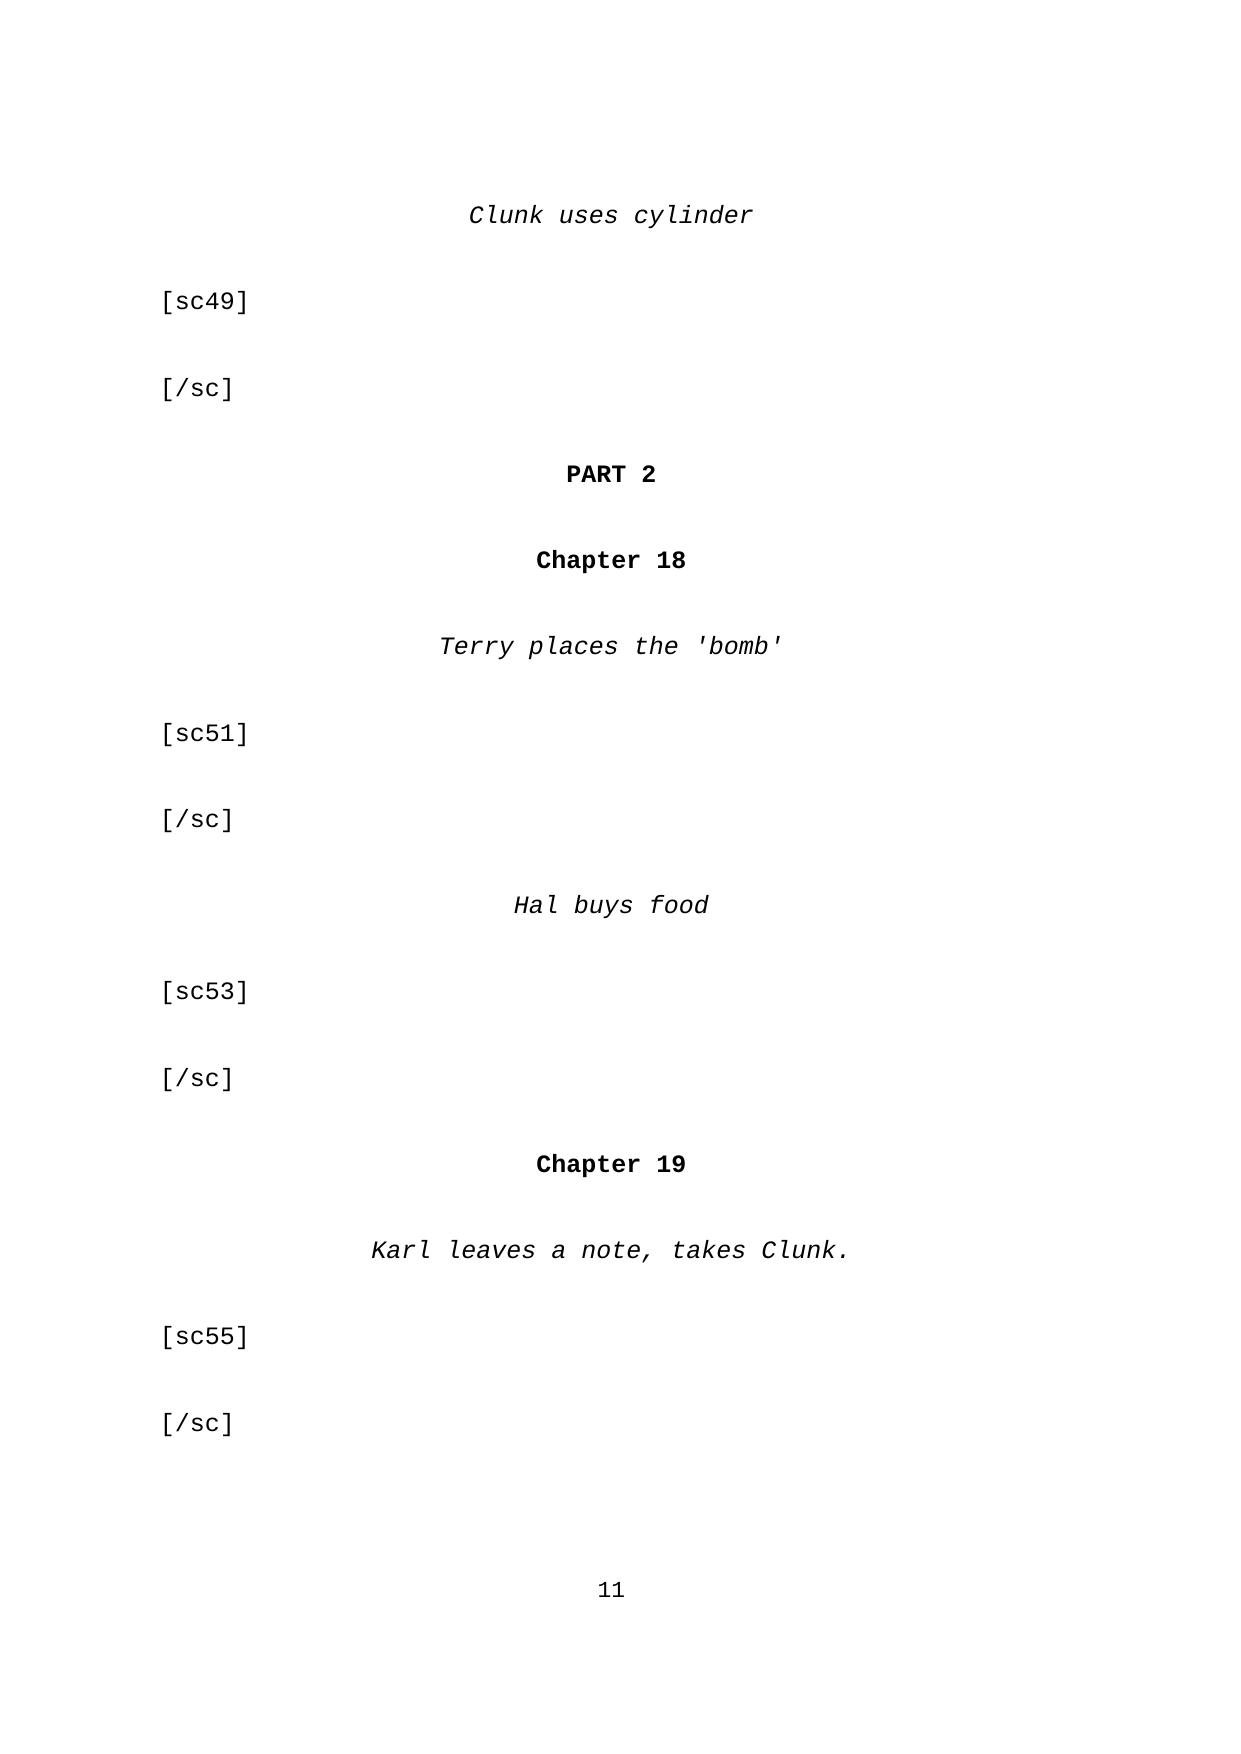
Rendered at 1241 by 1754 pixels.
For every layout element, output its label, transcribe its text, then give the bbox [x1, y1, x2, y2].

subtitle Karl leaves a note, takes Clunk. [159, 1224, 1063, 1267]
subtitle Clunk uses cylinder [159, 189, 1063, 232]
text [/sc] [159, 1051, 1063, 1094]
subtitle Chapter 18 [159, 534, 1063, 577]
subtitle Hal buys food [159, 879, 1063, 922]
text [sc49] [159, 275, 1063, 318]
text [/sc] [159, 1396, 1063, 1439]
text [sc55] [159, 1310, 1063, 1353]
text [sc51] [159, 706, 1063, 749]
text [/sc] [159, 793, 1063, 836]
subtitle Chapter 19 [159, 1138, 1063, 1181]
text [sc53] [159, 965, 1063, 1008]
subtitle Part 2 [159, 448, 1063, 491]
text [/sc] [159, 361, 1063, 404]
subtitle Terry places the 'bomb' [159, 620, 1063, 663]
